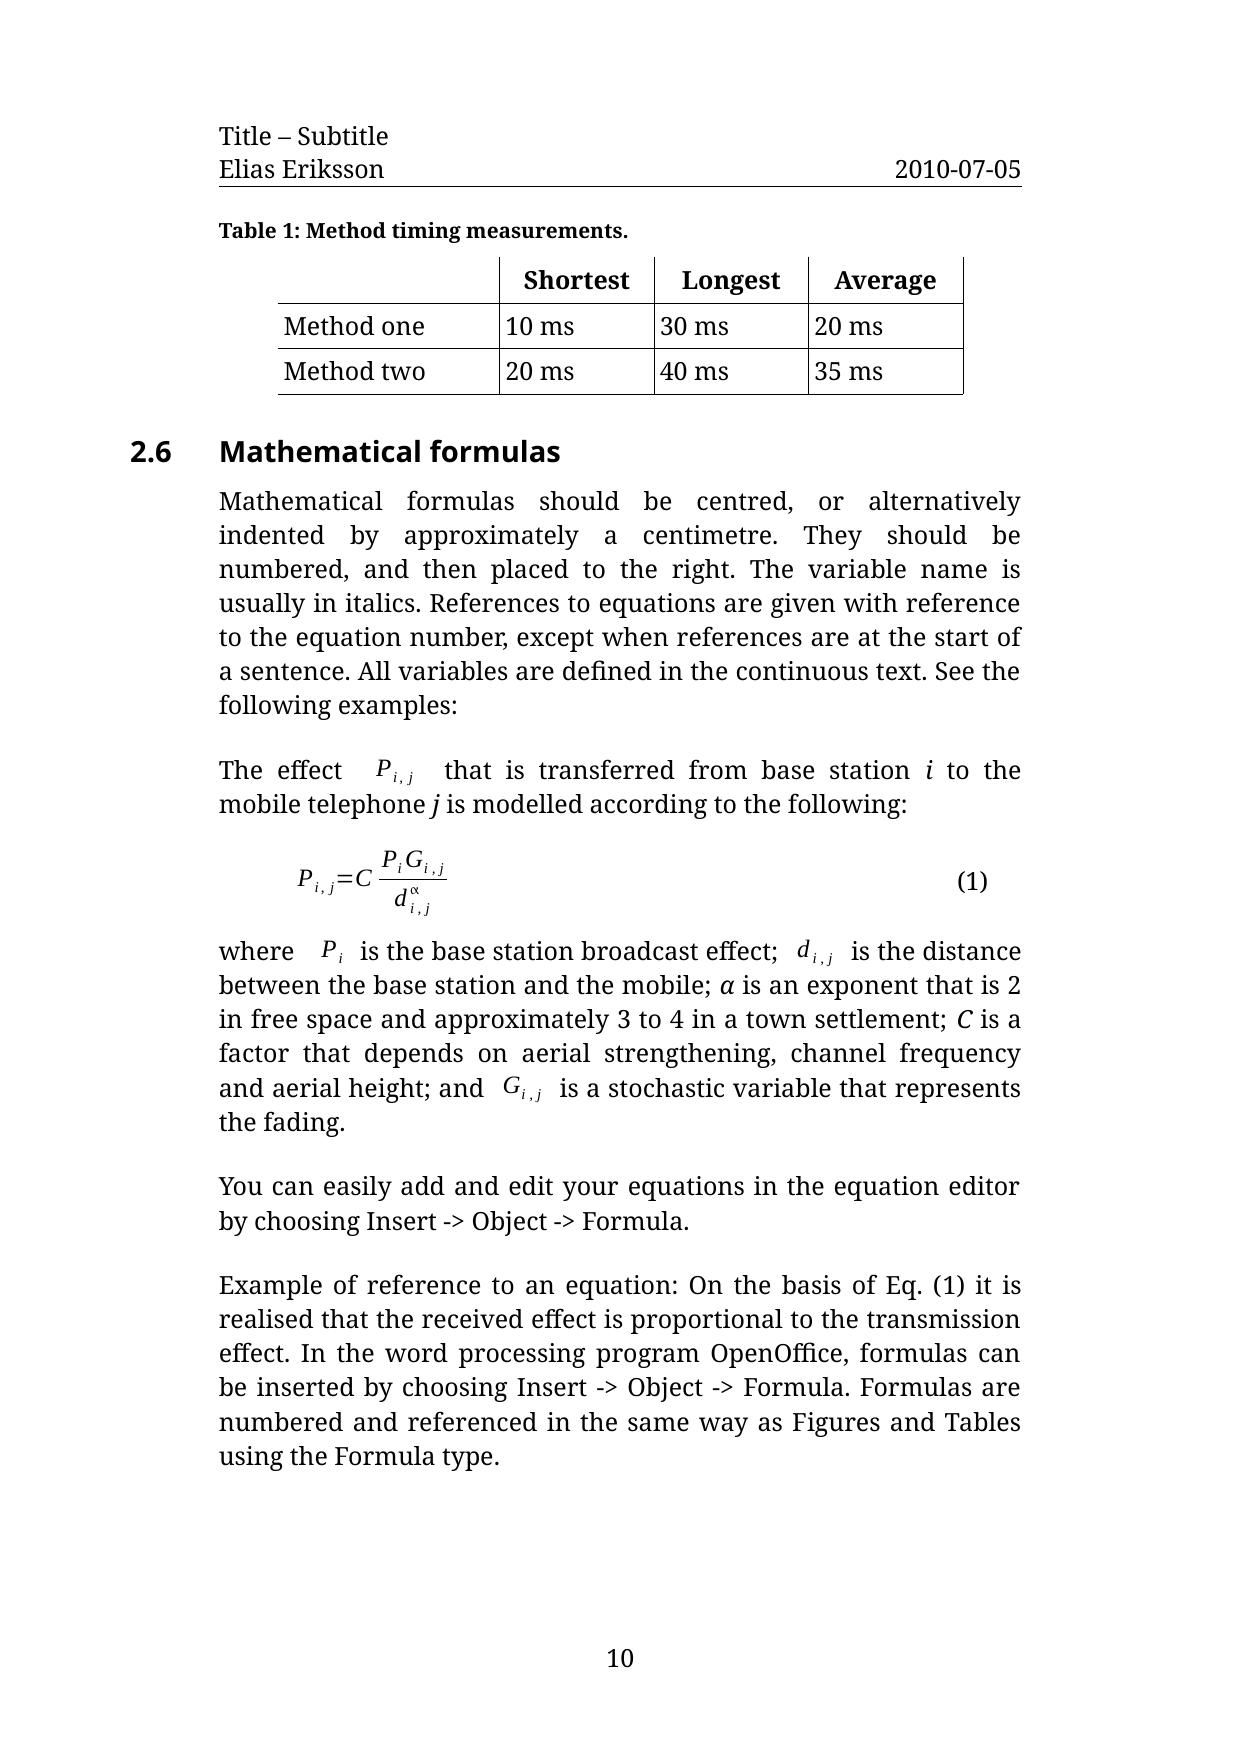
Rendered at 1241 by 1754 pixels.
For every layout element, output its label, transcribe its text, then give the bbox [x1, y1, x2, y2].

table_header Shortest [500, 257, 654, 302]
table_header Longest [655, 257, 808, 302]
text (1) [278, 846, 1022, 916]
subtitle Mathematical formulas [130, 431, 1022, 471]
table_cell 10 ms [500, 304, 654, 348]
table_cell 20 ms [500, 349, 654, 394]
table_cell Method two [278, 349, 499, 394]
table_header Average [809, 257, 963, 302]
table_cell 20 ms [809, 304, 963, 348]
text Mathematical formulas should be centred, or alternatively indented by approximately a centimetre. They should be numbered, and then placed to the right. The variable name is usually in italics. References to equations are given with reference to the equation number, except when references are at the start of a sentence. All variables are defined in the continuous text. See the following examples: [218, 484, 1022, 722]
table_cell Method one [278, 304, 499, 348]
text where is the base station broadcast effect;is the distance between the base station and the mobile; α is an exponent that is 2 in free space and approximately 3 to 4 in a town settlement; C is a factor that depends on aerial strengthening, channel frequency and aerial height; andis a stochastic variable that represents the fading. [218, 934, 1022, 1138]
table_cell 30 ms [655, 304, 808, 348]
table_cell 35 ms [809, 349, 963, 394]
table_header [278, 257, 499, 302]
text Example of reference to an equation: On the basis of Eq. (1) it is realised that the received effect is proportional to the transmission effect. In the word processing program OpenOffice, formulas can be inserted by choosing Insert -> Object -> Formula. Formulas are numbered and referenced in the same way as Figures and Tables using the Formula type. [218, 1268, 1022, 1472]
table_cell 40 ms [655, 349, 808, 394]
text Table 1: Method timing measurements. [218, 216, 1022, 244]
text The effect that is transferred from base station i to the mobile telephone j is modelled according to the following: [218, 753, 1022, 821]
text You can easily add and edit your equations in the equation editor by choosing Insert -> Object -> Formula. [218, 1169, 1022, 1237]
